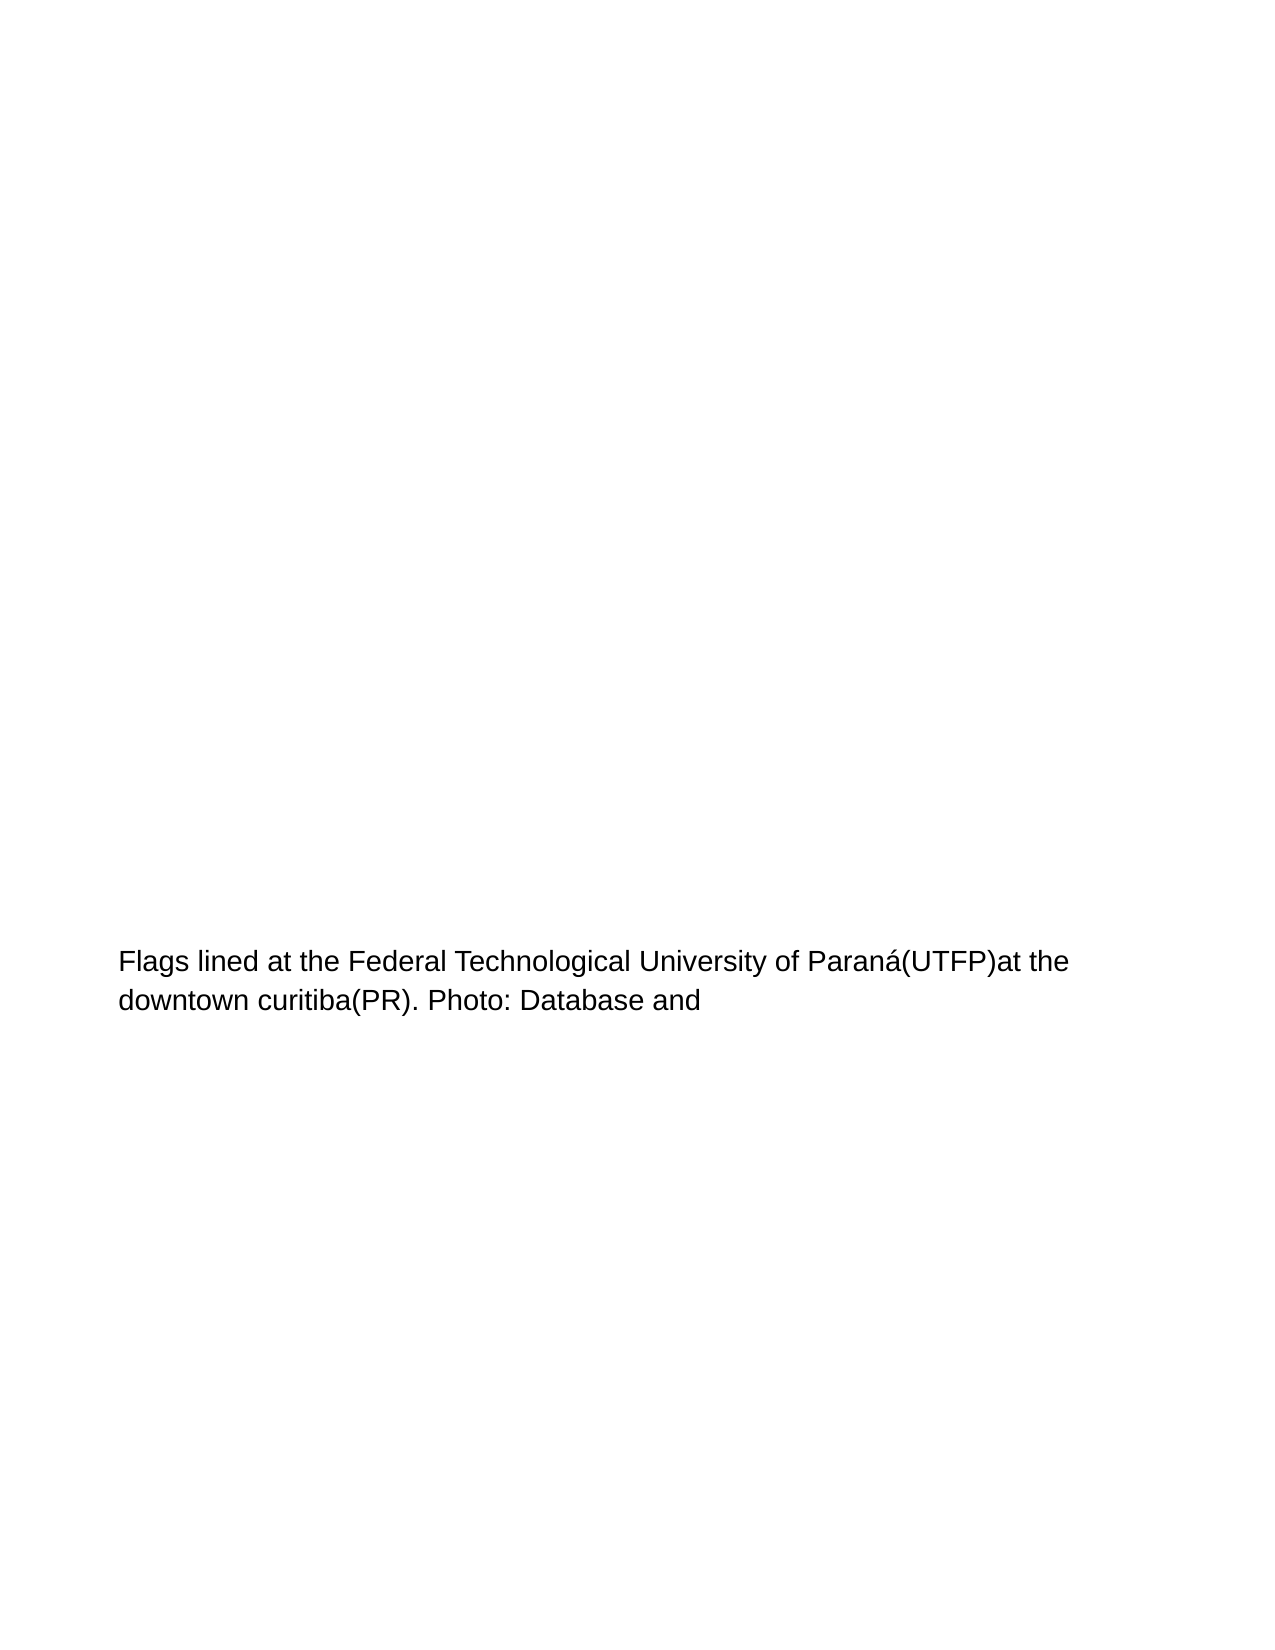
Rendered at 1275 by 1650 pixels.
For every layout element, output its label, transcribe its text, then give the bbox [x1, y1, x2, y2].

text Flags lined at the Federal Technological University of Paraná(UTFP)at the downtown curitiba(PR). Photo: Database and [118, 944, 1157, 1016]
